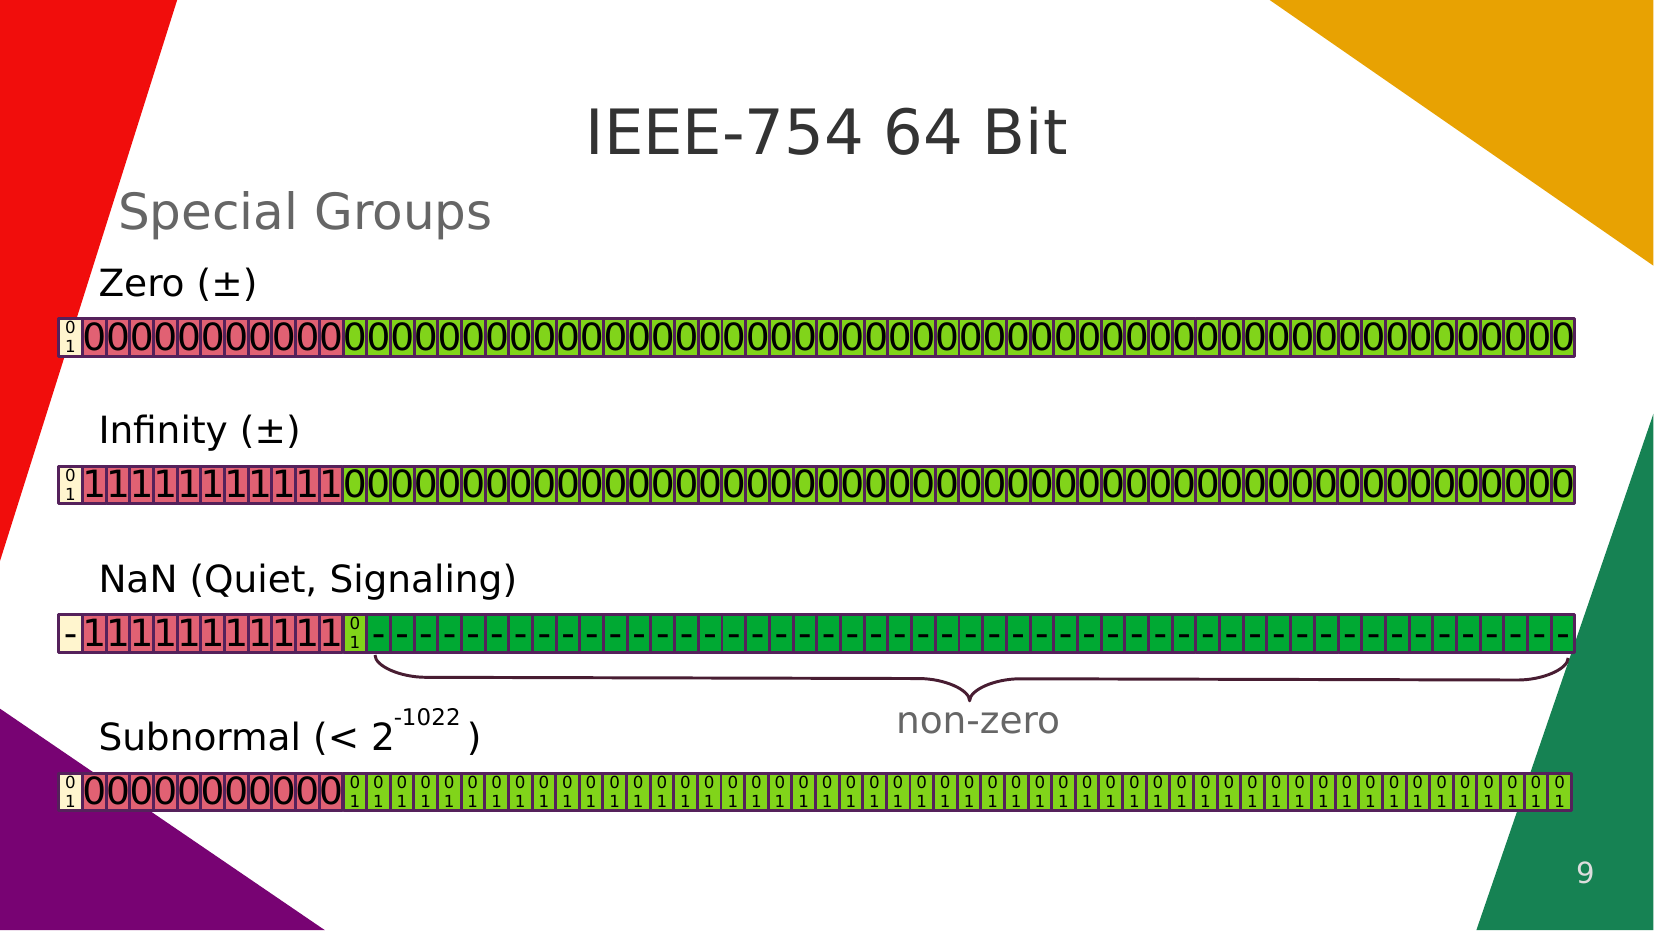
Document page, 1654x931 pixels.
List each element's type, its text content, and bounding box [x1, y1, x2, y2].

text_box - [391, 614, 414, 653]
text_box 0 [106, 319, 129, 357]
text_box 0 [1551, 466, 1575, 504]
text_box - [414, 614, 437, 653]
text_box 1 [319, 466, 342, 504]
text_box 1 [106, 466, 129, 504]
text_box 0 [295, 773, 319, 811]
text_box 1 [177, 466, 200, 504]
text_box 0 [1219, 466, 1243, 504]
text_box non-zero [881, 691, 1088, 751]
text_box 0 1 [413, 773, 437, 811]
text_box 0 [650, 466, 674, 504]
text_box 0 [935, 318, 958, 357]
text_box - [1172, 614, 1195, 653]
text_box 0 [532, 318, 556, 357]
text_box 0 1 [1287, 773, 1311, 811]
text_box 0 1 [909, 773, 933, 811]
text_box 0 1 [437, 773, 461, 811]
text_box 0 [1338, 466, 1361, 504]
text_box 0 [461, 466, 485, 504]
text_box 0 1 [579, 773, 602, 811]
text_box 0 [200, 319, 224, 357]
text_box 0 1 [744, 773, 768, 811]
text_box 0 [1432, 466, 1456, 504]
text_box - [1409, 614, 1432, 653]
text_box 1 [224, 614, 248, 653]
text_box 0 [840, 466, 864, 504]
text_box 0 [1456, 318, 1480, 357]
text_box 0 1 [484, 773, 508, 811]
text_box 0 1 [862, 773, 886, 811]
text_box 0 [1527, 466, 1551, 504]
text_box - [1219, 614, 1243, 653]
text_box 0 [1385, 318, 1409, 357]
text_box 0 [319, 773, 343, 811]
text_box 0 [1290, 318, 1314, 357]
text_box 0 [1195, 466, 1219, 504]
text_box 0 [248, 319, 271, 357]
text_box 0 [1006, 318, 1030, 357]
text_box 0 [887, 318, 911, 357]
text_box 0 [248, 773, 271, 811]
text_box 0 [1361, 318, 1385, 357]
text_box 0 1 [1406, 773, 1429, 811]
text_box 0 1 [839, 773, 862, 811]
text_box 0 [982, 318, 1006, 357]
text_box 0 1 [367, 773, 390, 811]
text_box - [58, 614, 83, 653]
text_box - [650, 614, 674, 653]
text_box 0 [200, 773, 224, 811]
text_box 0 [414, 319, 437, 357]
text_box 0 [1385, 466, 1409, 504]
text_box 0 [579, 466, 603, 504]
text_box 1 [153, 614, 177, 653]
text_box 0 [437, 466, 461, 504]
text_box 0 [508, 466, 532, 504]
text_box - [1148, 614, 1172, 653]
text_box 0 [816, 466, 840, 504]
text_box - [958, 614, 982, 653]
text_box 1 [83, 614, 106, 653]
text_box - [1195, 614, 1219, 653]
text_box 0 1 [1193, 773, 1217, 811]
text_box 0 [83, 773, 106, 811]
text_box 0 [271, 319, 295, 357]
text_box 0 [911, 466, 935, 504]
text_box 0 [106, 773, 129, 811]
text_box 0 [793, 318, 816, 357]
text_box 0 [887, 466, 911, 504]
text_box - [1053, 614, 1077, 653]
text_box 0 [1243, 318, 1266, 357]
text_box 1 [129, 466, 153, 504]
text_box 0 [1527, 318, 1551, 357]
text_box 0 1 [58, 318, 82, 357]
text_box 0 [461, 318, 485, 357]
text_box 0 1 [1075, 773, 1098, 811]
text_box - [840, 614, 864, 653]
text_box 0 1 [673, 773, 697, 811]
text_box - [698, 614, 722, 653]
title IEEE-754 64 Bit [118, 59, 1536, 207]
text_box - [769, 614, 793, 653]
text_box 0 [1409, 318, 1432, 357]
text_box 0 [698, 466, 721, 504]
text_box - [722, 614, 745, 653]
text_box - [745, 614, 769, 653]
text_box 0 1 [1240, 773, 1264, 811]
text_box 0 [1172, 318, 1195, 357]
text_box 1 [319, 614, 343, 653]
text_box 0 1 [980, 773, 1004, 811]
text_box 1 [106, 614, 129, 653]
text_box - [674, 614, 698, 653]
text_box 0 [816, 318, 840, 357]
text_box 0 [390, 319, 414, 357]
text_box 0 1 [791, 773, 815, 811]
text_box 0 1 [933, 773, 957, 811]
text_box - [603, 614, 627, 653]
text_box 0 [1243, 466, 1266, 504]
text_box 0 [793, 466, 816, 504]
text_box 0 [745, 318, 769, 357]
text_box 0 [367, 466, 390, 504]
text_box 0 [1148, 466, 1172, 504]
text_box 0 [319, 319, 343, 357]
text_box 0 [532, 466, 556, 504]
text_box 0 [1480, 318, 1503, 357]
text_box Subnormal (< 2 ) [83, 708, 507, 773]
text_box 0 1 [1028, 773, 1051, 811]
text_box 0 1 [1358, 773, 1382, 811]
text_box 0 1 [1524, 773, 1547, 811]
text_box Infinity (±) [83, 401, 1013, 460]
text_box - [1385, 614, 1409, 653]
text_box 0 [1503, 466, 1527, 504]
text_box - [579, 614, 603, 653]
text_box - [1456, 614, 1480, 653]
text_box - [1243, 614, 1266, 653]
text_box 0 1 [697, 773, 721, 811]
text_box - [793, 614, 816, 653]
text_box 0 [1195, 318, 1219, 357]
text_box - [1361, 614, 1385, 653]
text_box 0 1 [1311, 773, 1335, 811]
text_box 0 [390, 466, 414, 504]
text_box 0 [864, 466, 887, 504]
text_box 0 [935, 466, 958, 504]
text_box 0 [1124, 466, 1148, 504]
text_box 1 [200, 614, 224, 653]
text_box 0 [129, 319, 153, 357]
text_box 0 [864, 318, 887, 357]
text_box 0 1 [1382, 773, 1406, 811]
text_box 0 [1456, 466, 1480, 504]
text_box - [1006, 614, 1030, 653]
text_box 0 1 [532, 773, 555, 811]
text_box 0 1 [1264, 773, 1287, 811]
text_box 0 1 [1051, 773, 1075, 811]
text_box - [887, 614, 911, 653]
text_box 0 [1006, 466, 1030, 504]
text_box 0 [485, 318, 508, 357]
text_box - [1527, 614, 1551, 653]
text_box 0 1 [1122, 773, 1146, 811]
text_box 1 [295, 466, 319, 504]
text_box 0 1 [626, 773, 650, 811]
text_box 0 [698, 318, 722, 357]
text_box 0 [295, 319, 319, 357]
text_box 0 [911, 318, 935, 357]
text_box - [1101, 614, 1124, 653]
text_box 0 [1480, 466, 1503, 504]
text_box 0 [579, 318, 603, 357]
text_box 0 1 [1476, 773, 1500, 811]
text_box 1 [248, 466, 271, 504]
text_box 0 1 [1547, 773, 1572, 811]
text_box 0 [1053, 466, 1077, 504]
text_box 0 1 [1146, 773, 1169, 811]
text_box 0 [224, 319, 248, 357]
text_box 0 [129, 773, 153, 811]
text_box - [437, 614, 461, 653]
text_box - [485, 614, 508, 653]
text_box 0 [1266, 466, 1290, 504]
text_box 0 1 [461, 773, 484, 811]
text_box - [366, 614, 391, 653]
text_box - [1290, 614, 1314, 653]
text_box 0 [722, 318, 745, 357]
text_box 0 [958, 466, 982, 504]
text_box 0 [1101, 466, 1124, 504]
text_box 0 [271, 773, 295, 811]
text_box 0 1 [58, 773, 83, 811]
text_box 0 [485, 466, 508, 504]
text_box 1 [153, 466, 177, 504]
text_box 0 [982, 466, 1006, 504]
text_box - [1432, 614, 1456, 653]
text_box 0 [1361, 466, 1385, 504]
text_box 0 [1030, 466, 1053, 504]
text_box 0 [745, 466, 769, 504]
text_box 0 [556, 318, 579, 357]
text_box 1 [200, 466, 224, 504]
text_box 0 [1266, 318, 1290, 357]
text_box - [1503, 614, 1527, 653]
text_box 0 [556, 466, 579, 504]
text_box - [1338, 614, 1361, 653]
text_box 0 [342, 466, 367, 504]
text_box 0 1 [508, 773, 532, 811]
text_box 0 1 [390, 773, 413, 811]
text_box 0 [82, 318, 106, 357]
list -1022 [393, 704, 488, 742]
text_box 0 [1219, 318, 1243, 357]
text_box 0 [1077, 318, 1101, 357]
text_box 0 [1077, 466, 1101, 504]
text_box 1 [177, 614, 200, 653]
text_box NaN (Quiet, Signaling) [83, 549, 1013, 609]
text_box - [1480, 614, 1503, 653]
text_box 0 [437, 318, 461, 357]
text_box 0 [224, 773, 248, 811]
text_box 1 [83, 466, 106, 504]
text_box 0 1 [1453, 773, 1476, 811]
text_box 1 [129, 614, 153, 653]
text_box 0 [153, 773, 177, 811]
text_box 0 1 [1429, 773, 1453, 811]
text_box 1 [295, 614, 319, 653]
text_box - [935, 614, 958, 653]
text_box - [1030, 614, 1053, 653]
text_box - [627, 614, 650, 653]
text_box 0 [177, 773, 200, 811]
text_box 0 [769, 466, 793, 504]
text_box 1 [248, 614, 271, 653]
text_box 0 [769, 318, 793, 357]
text_box 0 1 [555, 773, 579, 811]
text_box 0 1 [1169, 773, 1193, 811]
text_box 0 1 [58, 466, 83, 504]
text_box - [1077, 614, 1101, 653]
text_box - [1551, 614, 1575, 653]
text_box 0 1 [721, 773, 744, 811]
text_box 0 [1338, 318, 1361, 357]
text_box 0 1 [1098, 773, 1122, 811]
text_box 0 [1432, 318, 1456, 357]
text_box 0 1 [1500, 773, 1524, 811]
text_box 0 1 [1217, 773, 1240, 811]
text_box 0 1 [343, 614, 366, 653]
text_box 0 [1290, 466, 1314, 504]
text_box 1 [271, 614, 295, 653]
text_box 0 [1030, 318, 1053, 357]
text_box - [556, 614, 579, 653]
text_box 0 [1551, 318, 1575, 357]
text_box 0 [1101, 318, 1124, 357]
text_box 0 [1314, 318, 1338, 357]
text_box 0 [958, 318, 982, 357]
text_box Zero (±) [83, 253, 451, 319]
text_box - [911, 614, 935, 653]
text_box - [982, 614, 1006, 653]
text_box 0 1 [768, 773, 791, 811]
text_box 0 [674, 466, 698, 504]
text_box - [532, 614, 556, 653]
text_box - [461, 614, 485, 653]
text_box 0 [627, 466, 650, 504]
text_box 0 [1503, 318, 1527, 357]
text_box 0 [721, 466, 745, 504]
text_box 0 [603, 318, 627, 357]
text_box 0 [627, 318, 650, 357]
text_box 0 1 [602, 773, 626, 811]
text_box 0 [1314, 466, 1338, 504]
text_box 1 [224, 466, 248, 504]
text_box 0 [153, 319, 177, 357]
text_box 0 [840, 318, 864, 357]
text_box - [508, 614, 532, 653]
text_box 0 1 [650, 773, 673, 811]
text_box 0 1 [343, 773, 367, 811]
text_box 0 [1172, 466, 1195, 504]
text_box 0 [343, 318, 367, 357]
text_box 0 [1124, 318, 1148, 357]
text_box - [1124, 614, 1148, 653]
text_box 1 [271, 466, 295, 504]
text_box 0 [650, 318, 674, 357]
text_box 0 [367, 319, 390, 357]
text_box 0 1 [1335, 773, 1358, 811]
text_box - [1314, 614, 1338, 653]
text_box 0 1 [815, 773, 839, 811]
text_box 0 1 [886, 773, 909, 811]
text_box 0 [1148, 318, 1172, 357]
text_box 0 [603, 466, 627, 504]
list Special Groups [118, 183, 1388, 278]
text_box 0 [1409, 466, 1432, 504]
text_box - [864, 614, 887, 653]
text_box 0 [508, 318, 532, 357]
text_box 0 1 [957, 773, 980, 811]
text_box 0 [414, 466, 437, 504]
text_box - [816, 614, 840, 653]
text_box 0 1 [1004, 773, 1028, 811]
text_box 0 [674, 318, 698, 357]
text_box 0 [1053, 318, 1077, 357]
text_box - [1266, 614, 1290, 653]
text_box 0 [177, 319, 200, 357]
